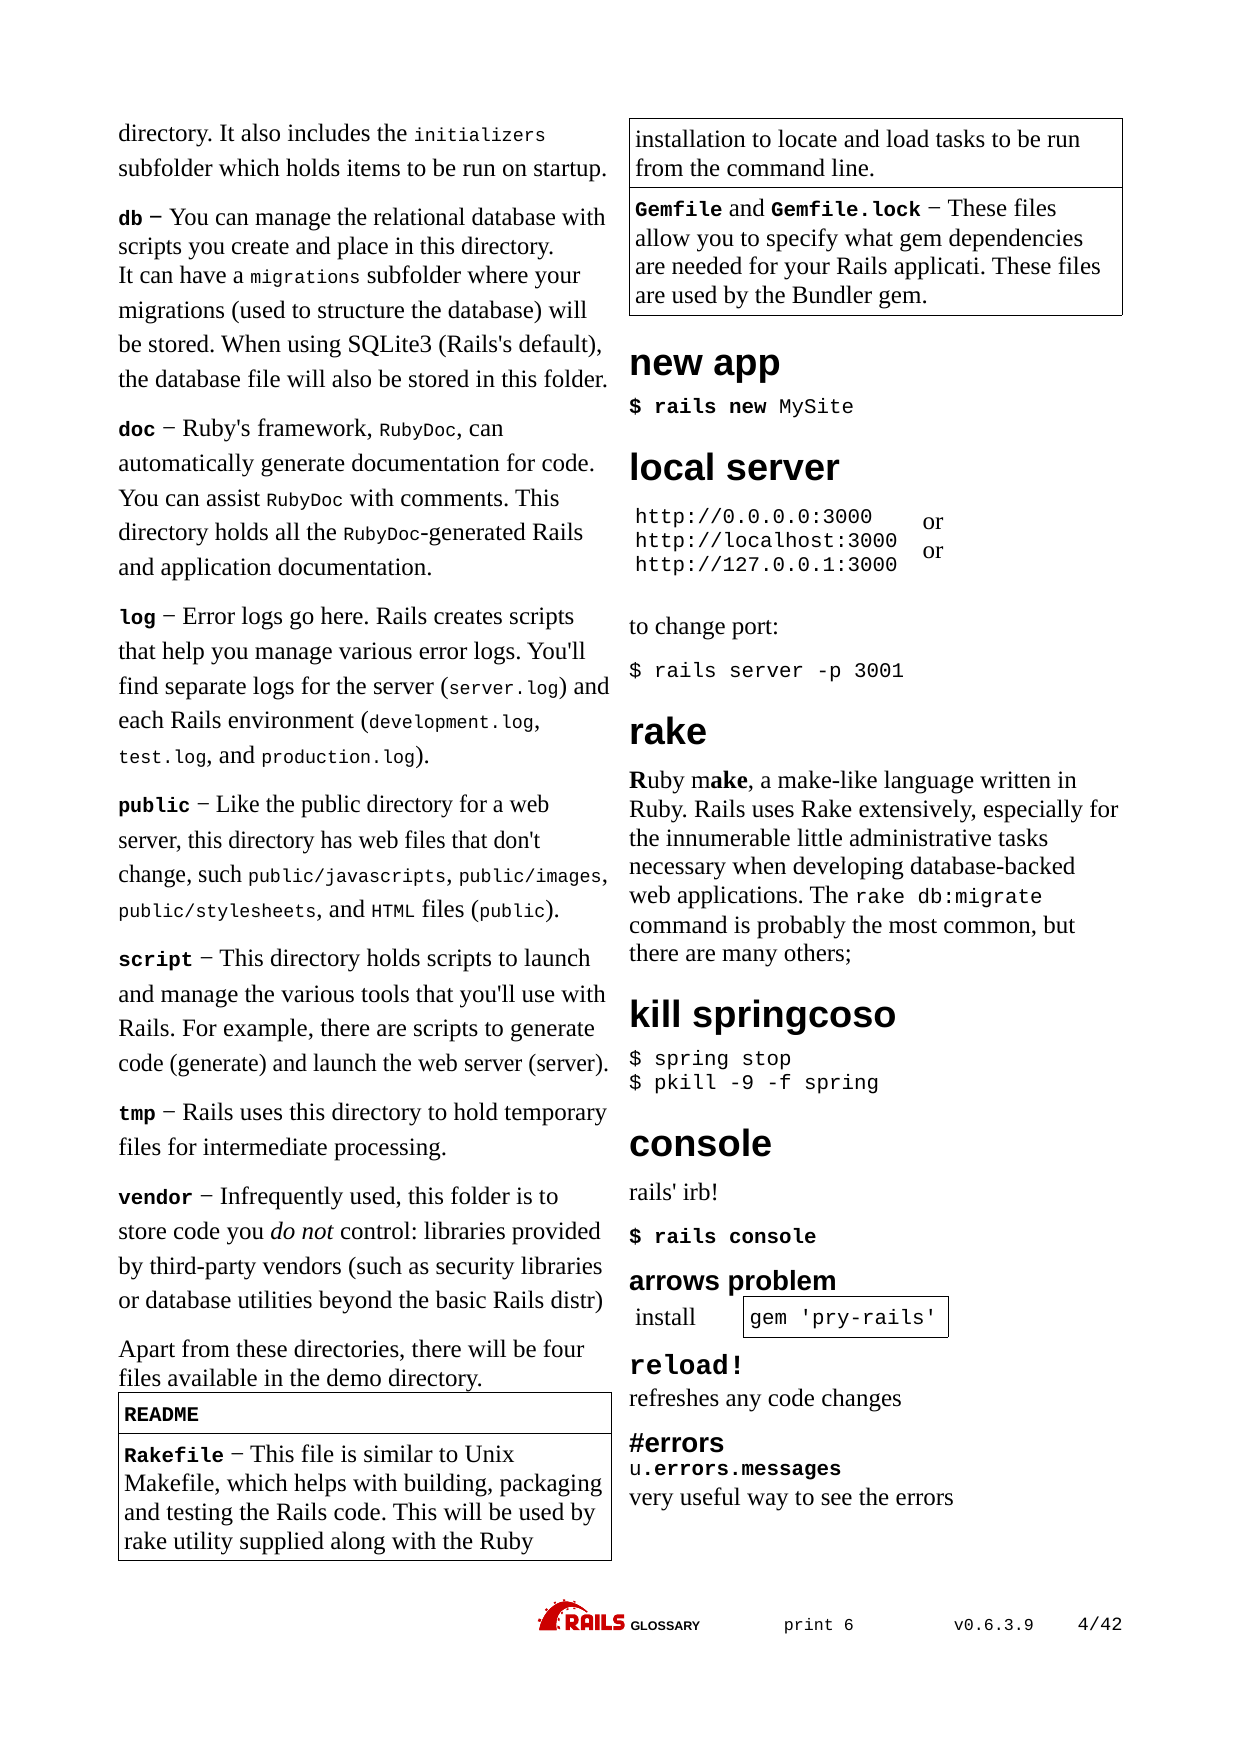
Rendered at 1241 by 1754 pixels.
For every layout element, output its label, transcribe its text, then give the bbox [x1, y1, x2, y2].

text Apart from these directories, there will be four files available in the demo directory. [118, 1334, 611, 1392]
table_cell Gemfile and Gemfile.lock − These files allow you to specify what gem dependencies are needed for your Rails applicati. These files are used by the Bundler gem. [630, 188, 1122, 314]
text very useful way to see the errors [629, 1482, 1122, 1511]
text $ spring stop [629, 1048, 1122, 1072]
text tmp − Rails uses this directory to hold temporary files for intermediate processing. [118, 1097, 611, 1161]
text to change port: [629, 611, 1122, 640]
text directory. It also includes the initializers subfolder which holds items to be run on startup. [118, 118, 611, 182]
table_header http://0.0.0.0:3000 http://localhost:3000 http://127.0.0.1:3000 [629, 501, 916, 583]
text db − You can manage the relational database with scripts you create and place in this directory. [118, 202, 611, 260]
subtitle #errors [629, 1426, 1122, 1458]
table_header install [629, 1296, 743, 1337]
subtitle kill springcoso [629, 992, 1122, 1036]
text vendor − Infrequently used, this folder is to store code you do not control: libraries provided by third-party vendors (such as security libraries or database utilities beyond the basic Rails distr) [118, 1181, 611, 1314]
text script − This directory holds scripts to launch and manage the various tools that you'll use with Rails. For example, there are scripts to generate code (generate) and launch the web server (server). [118, 943, 611, 1076]
table_header or or [916, 501, 1122, 583]
table_header README [119, 1393, 611, 1433]
table_header gem 'pry-rails' [744, 1297, 948, 1337]
text rails' irb! [629, 1177, 1122, 1206]
text public − Like the public directory for a web server, this directory has web files that don't change, such public/javascripts, public/images, public/stylesheets, and HTML files (public). [118, 789, 611, 923]
text Ruby make, a make-like language written in Ruby. Rails uses Rake extensively, especially for the innumerable little administrative tasks necessary when developing database-backed web applications. The rake db:migrate command is probably the most common, but there are many others; [629, 765, 1122, 967]
table_cell installation to locate and load tasks to be run from the command line. [630, 119, 1122, 187]
text It can have a migrations subfolder where your migrations (used to structure the database) will be stored. When using SQLite3 (Rails's default), the database file will also be stored in this folder. [118, 260, 611, 393]
text $ pkill -9 -f spring [629, 1072, 1122, 1096]
text log − Error logs go here. Rails creates scripts that help you manage various error logs. You'll find separate logs for the server (server.log) and each Rails environment (development.log, test.log, and production.log). [118, 601, 611, 769]
text u.errors.messages [629, 1458, 1122, 1482]
text $ rails server -p 3001 [629, 660, 1122, 684]
text $ rails new MySite [629, 396, 1122, 419]
subtitle reload! [629, 1351, 1122, 1383]
subtitle arrows problem [629, 1264, 1122, 1296]
text $ rails console [629, 1226, 1122, 1249]
subtitle new app [629, 340, 1122, 383]
subtitle console [629, 1121, 1122, 1164]
subtitle local server [629, 444, 1122, 488]
text refreshes any code changes [629, 1383, 1122, 1412]
text doc − Ruby's framework, RubyDoc, can automatically generate documentation for code. You can assist RubyDoc with comments. This directory holds all the RubyDoc-generated Rails and application documentation. [118, 413, 611, 581]
subtitle rake [629, 709, 1122, 753]
table_cell Rakefile − This file is similar to Unix Makefile, which helps with building, packaging and testing the Rails code. This will be used by rake utility supplied along with the Ruby [119, 1434, 611, 1560]
